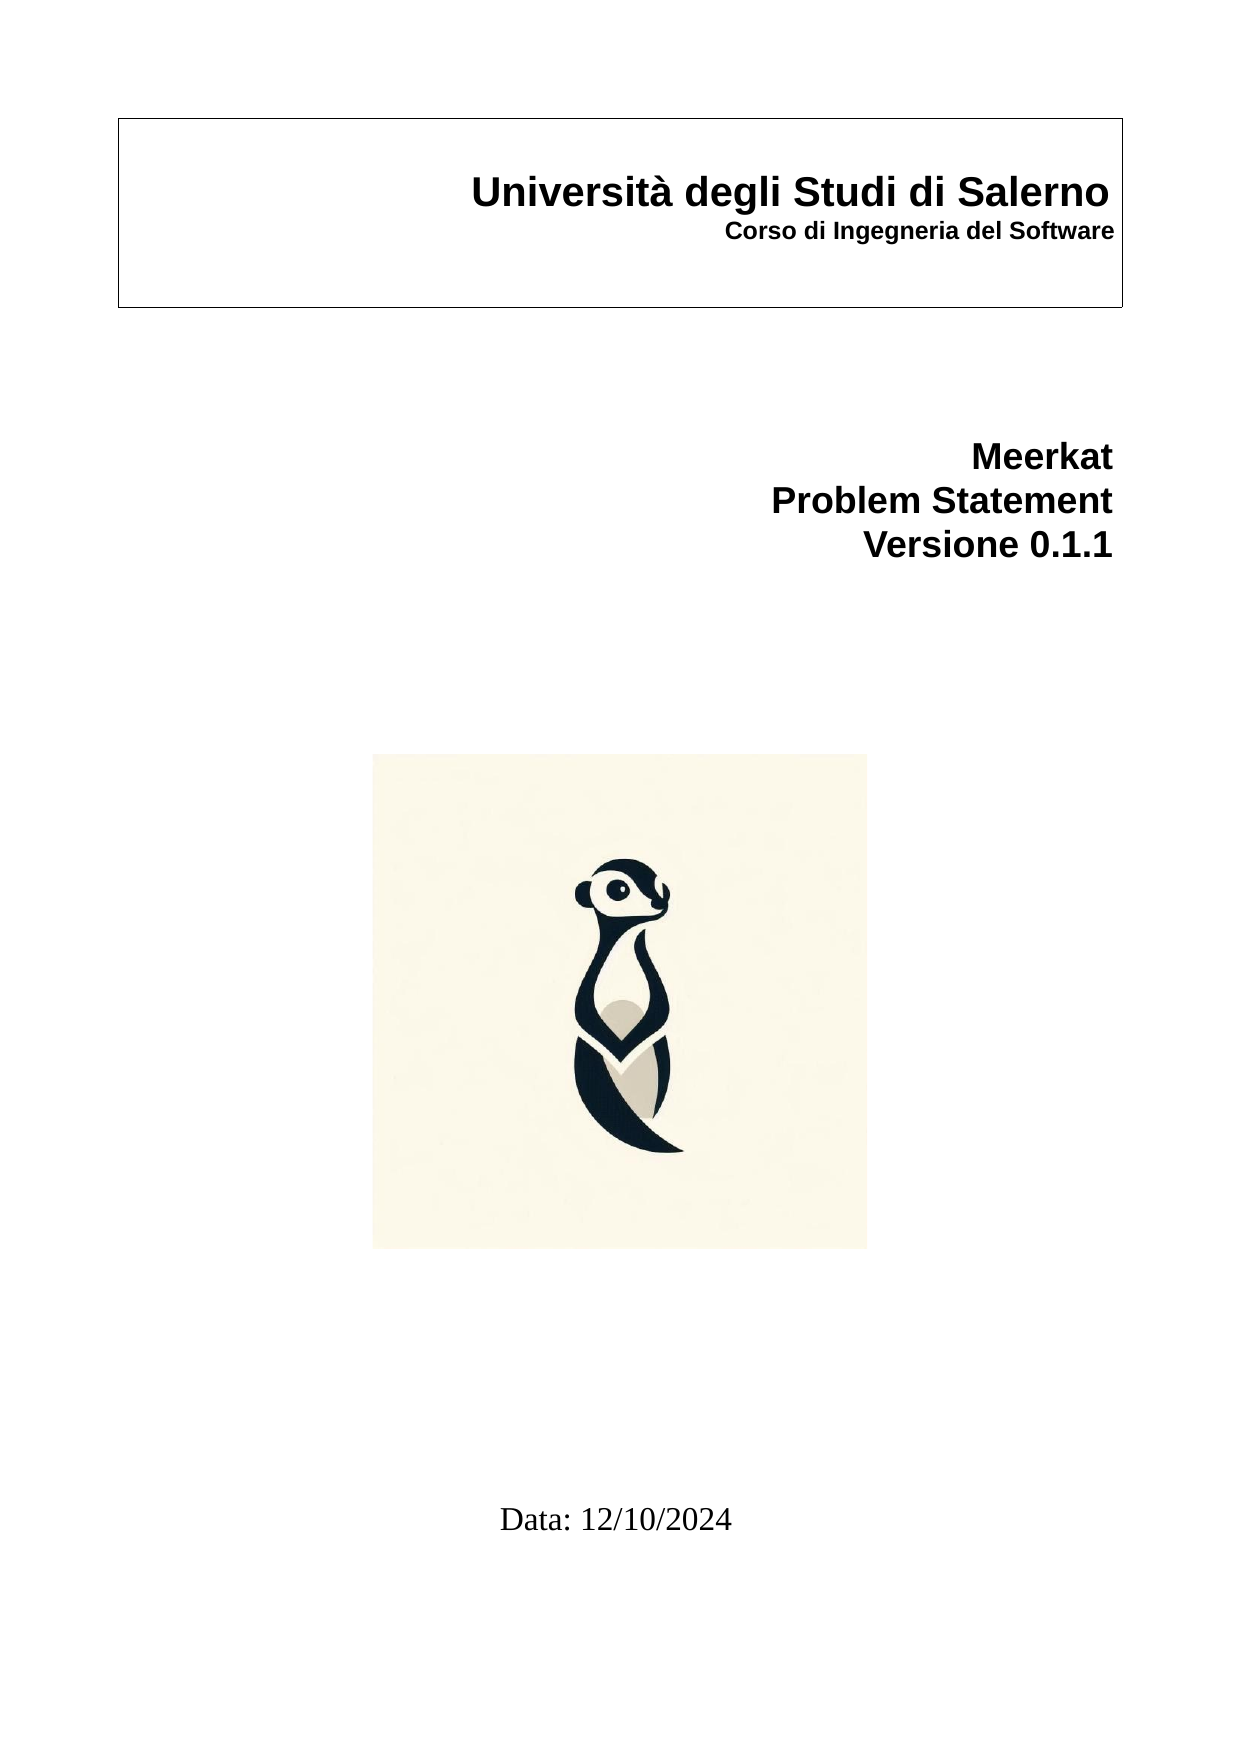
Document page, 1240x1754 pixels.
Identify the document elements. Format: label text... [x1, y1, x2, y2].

text Università degli Studi di Salerno [119, 167, 1122, 215]
text Meerkat [118, 434, 1123, 478]
text Problem Statement [118, 478, 1123, 522]
text Data: 12/10/2024 [118, 1499, 1122, 1537]
text Versione 0.1.1 [118, 522, 1123, 566]
text Corso di Ingegneria del Software [119, 216, 1122, 245]
